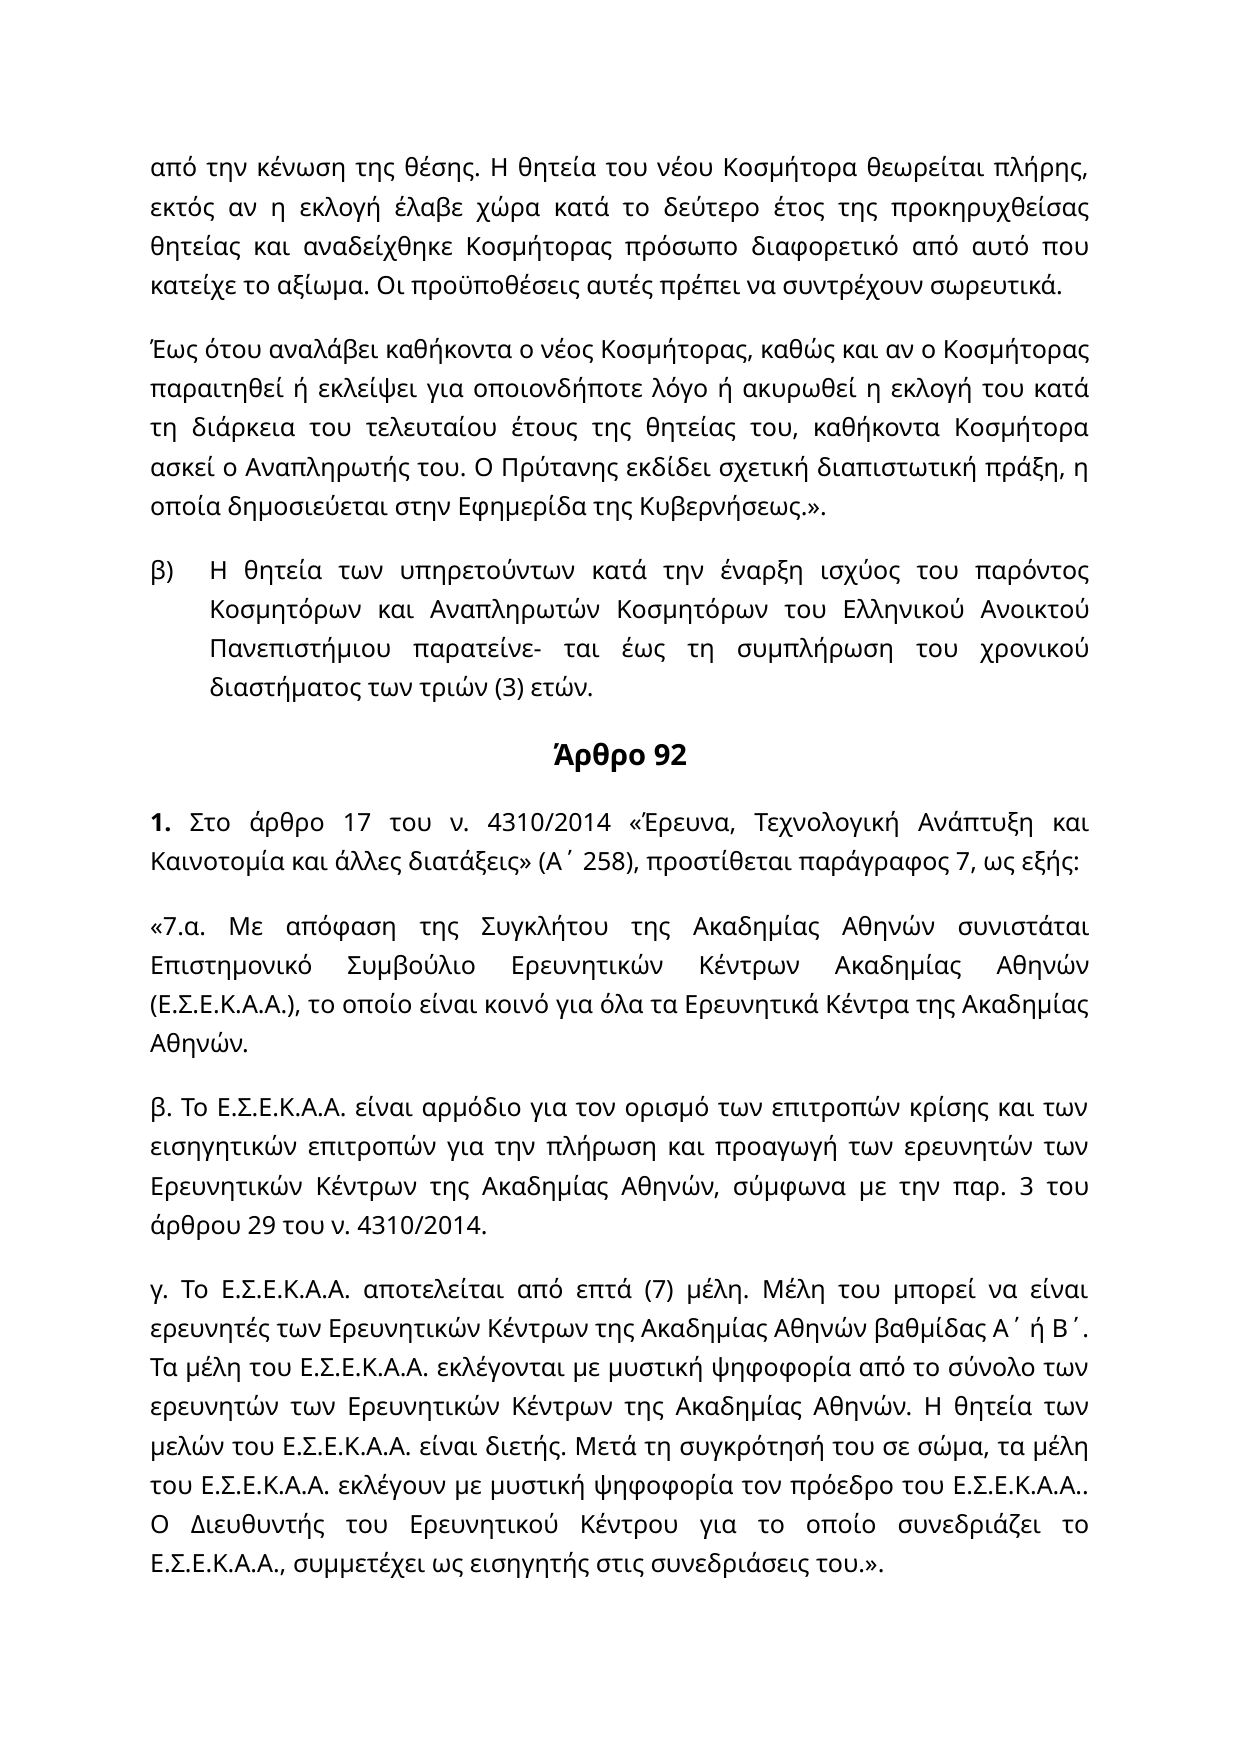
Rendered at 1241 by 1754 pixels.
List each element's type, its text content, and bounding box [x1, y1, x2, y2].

text β. Το Ε.Σ.Ε.Κ.Α.Α. είναι αρμόδιο για τον ορισμό των επιτροπών κρίσης και των εισηγητικών επιτροπών για την πλήρωση και προαγωγή των ερευνητών των Ερευνητικών Κέντρων της Ακαδημίας Αθηνών, σύμφωνα με την παρ. 3 του άρθρου 29 του ν. 4310/2014. [150, 1090, 1090, 1241]
subtitle Άρθρο 92 [150, 734, 1090, 774]
text γ. Το Ε.Σ.Ε.Κ.Α.Α. αποτελείται από επτά (7) μέλη. Μέλη του μπορεί να είναι ερευνητές των Ερευνητικών Κέντρων της Ακαδημίας Αθηνών βαθμίδας Α΄ ή Β΄. Τα μέλη του Ε.Σ.Ε.Κ.Α.Α. εκλέγονται με μυστική ψηφοφορία από το σύνολο των ερευνητών των Ερευνητικών Κέντρων της Ακαδημίας Αθηνών. Η θητεία των μελών του Ε.Σ.Ε.Κ.Α.Α. είναι διετής. Μετά τη συγκρότησή του σε σώμα, τα μέλη του Ε.Σ.Ε.Κ.Α.Α. εκλέγουν με μυστική ψηφοφορία τον πρόεδρο του Ε.Σ.Ε.Κ.Α.Α.. Ο Διευθυντής του Ερευνητικού Κέντρου για το οποίο συνεδριάζει το Ε.Σ.Ε.Κ.Α.Α., συμμετέχει ως εισηγητής στις συνεδριάσεις του.». [150, 1271, 1090, 1580]
list β) Η θητεία των υπηρετούντων κατά την έναρξη ισχύος του παρόντος Κοσμητόρων και Αναπληρωτών Κοσμητόρων του Ελληνικού Ανοικτού Πανεπιστήμιου παρατείνε- ται έως τη συμπλήρωση του χρονικού διαστήματος των τριών (3) ετών. [150, 552, 1090, 704]
text από την κένωση της θέσης. Η θητεία του νέου Κοσμήτορα θεωρείται πλήρης, εκτός αν η εκλογή έλαβε χώρα κατά το δεύτερο έτος της προκηρυχθείσας θητείας και αναδείχθηκε Κοσμήτορας πρόσωπο διαφορετικό από αυτό που κατείχε το αξίωμα. Οι προϋποθέσεις αυτές πρέπει να συντρέχουν σωρευτικά. [150, 150, 1090, 302]
text Έως ότου αναλάβει καθήκοντα ο νέος Κοσμήτορας, καθώς και αν ο Κοσμήτορας παραιτηθεί ή εκλείψει για οποιονδήποτε λόγο ή ακυρωθεί η εκλογή του κατά τη διάρκεια του τελευταίου έτους της θητείας του, καθήκοντα Κοσμήτορα ασκεί ο Αναπληρωτής του. Ο Πρύτανης εκδίδει σχετική διαπιστωτική πράξη, η οποία δημοσιεύεται στην Εφημερίδα της Κυβερνήσεως.». [150, 332, 1090, 522]
text «7.α. Με απόφαση της Συγκλήτου της Ακαδημίας Αθηνών συνιστάται Επιστημονικό Συμβούλιο Ερευνητικών Κέντρων Ακαδημίας Αθηνών (Ε.Σ.Ε.Κ.Α.Α.), το οποίο είναι κοινό για όλα τα Ερευνητικά Κέντρα της Ακαδημίας Αθηνών. [150, 908, 1090, 1060]
text 1. Στο άρθρο 17 του ν. 4310/2014 «Έρευνα, Τεχνολογική Ανάπτυξη και Καινοτομία και άλλες διατάξεις» (Α΄ 258), προστίθεται παράγραφος 7, ως εξής: [150, 805, 1090, 878]
